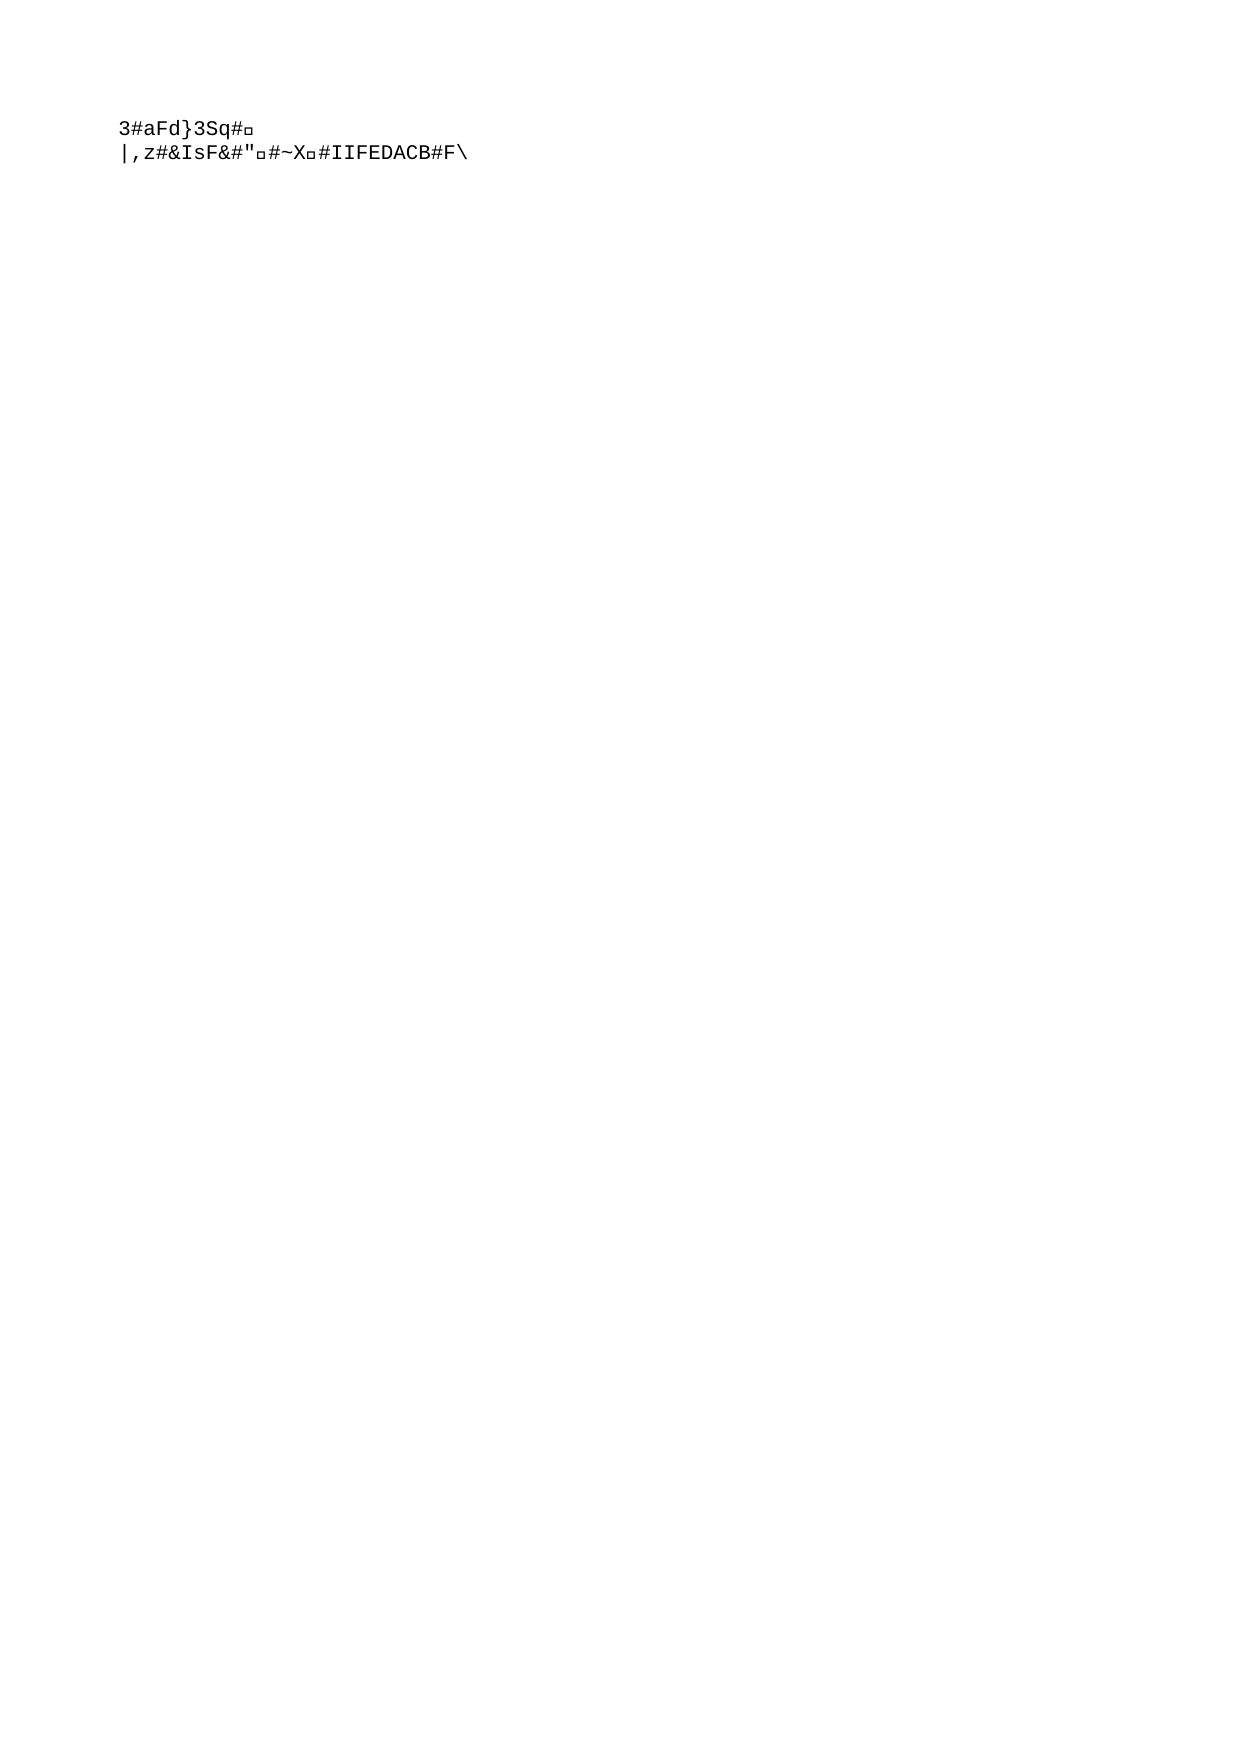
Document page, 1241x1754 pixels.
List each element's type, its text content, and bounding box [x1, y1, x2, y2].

text 3#aFd}3Sq# |,z#&IsF&#"#~X#IIFEDACB#F\ [118, 118, 1122, 165]
